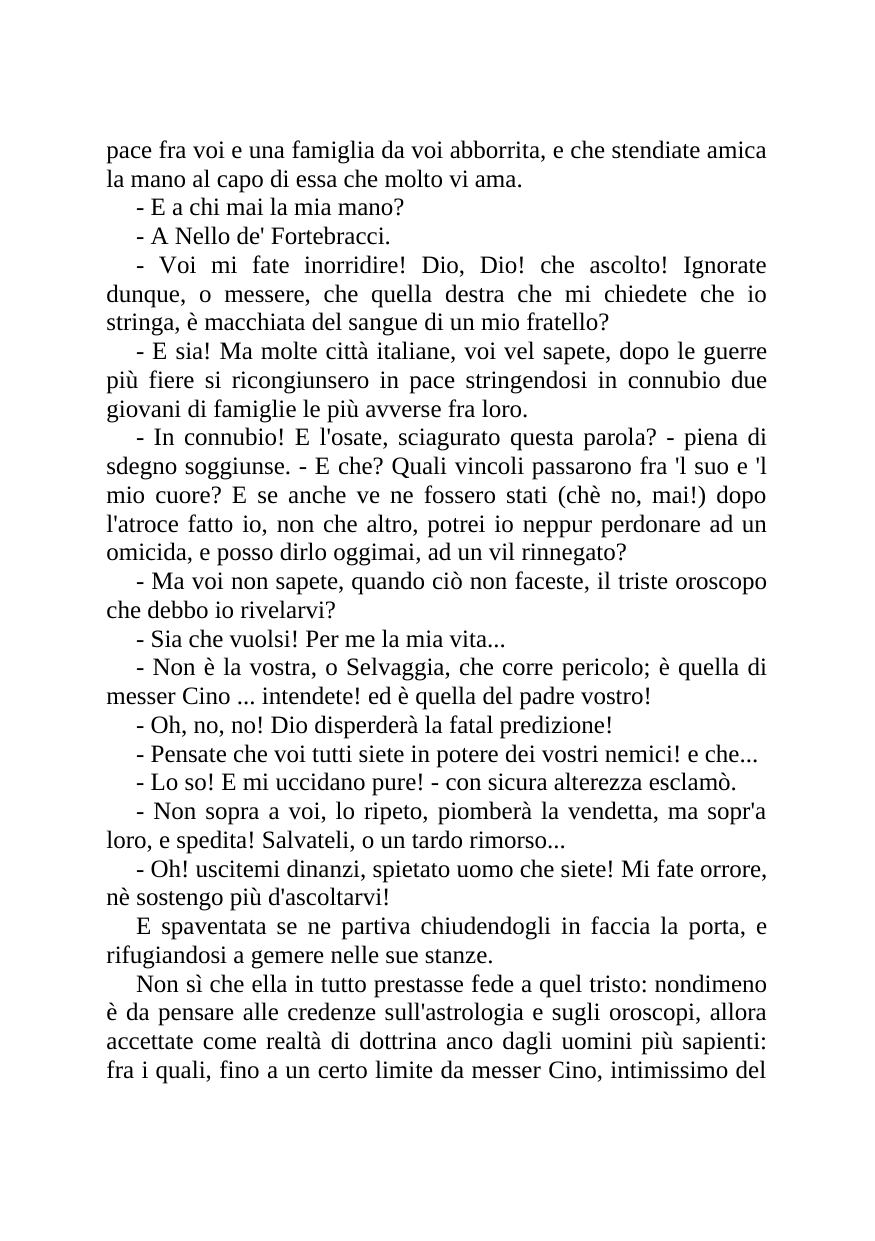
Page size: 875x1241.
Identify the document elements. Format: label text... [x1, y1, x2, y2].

text - Oh, no, no! Dio disperderà la fatal predizione! [106, 710, 768, 739]
text - In connubio! E l'osate, sciagurato questa parola? - piena di sdegno soggiunse. - E che? Quali vincoli passarono fra 'l suo e 'l mio cuore? E se anche ve ne fossero stati (chè no, mai!) dopo l'atroce fatto io, non che altro, potrei io neppur perdonare ad un omicida, e posso dirlo oggimai, ad un vil rinnegato? [106, 422, 768, 566]
text - Sia che vuolsi! Per me la mia vita... [106, 624, 768, 652]
text pace fra voi e una famiglia da voi abborrita, e che stendiate amica la mano al capo di essa che molto vi ama. [106, 135, 768, 192]
text - Non sopra a voi, lo ripeto, piomberà la vendetta, ma sopr'a loro, e spedita! Salvateli, o un tardo rimorso... [106, 796, 768, 854]
text - Voi mi fate inorridire! Dio, Dio! che ascolto! Ignorate dunque, o messere, che quella destra che mi chiedete che io stringa, è macchiata del sangue di un mio fratello? [106, 250, 768, 336]
text - Ma voi non sapete, quando ciò non faceste, il triste oroscopo che debbo io rivelarvi? [106, 566, 768, 624]
text - Lo so! E mi uccidano pure! - con sicura alterezza esclamò. [106, 767, 768, 796]
text - Oh! uscitemi dinanzi, spietato uomo che siete! Mi fate orrore, nè sostengo più d'ascoltarvi! [106, 854, 768, 911]
text E spaventata se ne partiva chiudendogli in faccia la porta, e rifugiandosi a gemere nelle sue stanze. [106, 911, 768, 969]
text - E sia! Ma molte città italiane, voi vel sapete, dopo le guerre più fiere si ricongiunsero in pace stringendosi in connubio due giovani di famiglie le più avverse fra loro. [106, 336, 768, 422]
text Non sì che ella in tutto prestasse fede a quel tristo: nondimeno è da pensare alle credenze sull'astrologia e sugli oroscopi, allora accettate come realtà di dottrina anco dagli uomini più sapienti: fra i quali, fino a un certo limite da messer Cino, intimissimo del [106, 969, 768, 1084]
text - Pensate che voi tutti siete in potere dei vostri nemici! e che... [106, 739, 768, 767]
text - A Nello de' Fortebracci. [106, 221, 768, 250]
text - Non è la vostra, o Selvaggia, che corre pericolo; è quella di messer Cino ... intendete! ed è quella del padre vostro! [106, 652, 768, 710]
text - E a chi mai la mia mano? [106, 192, 768, 221]
